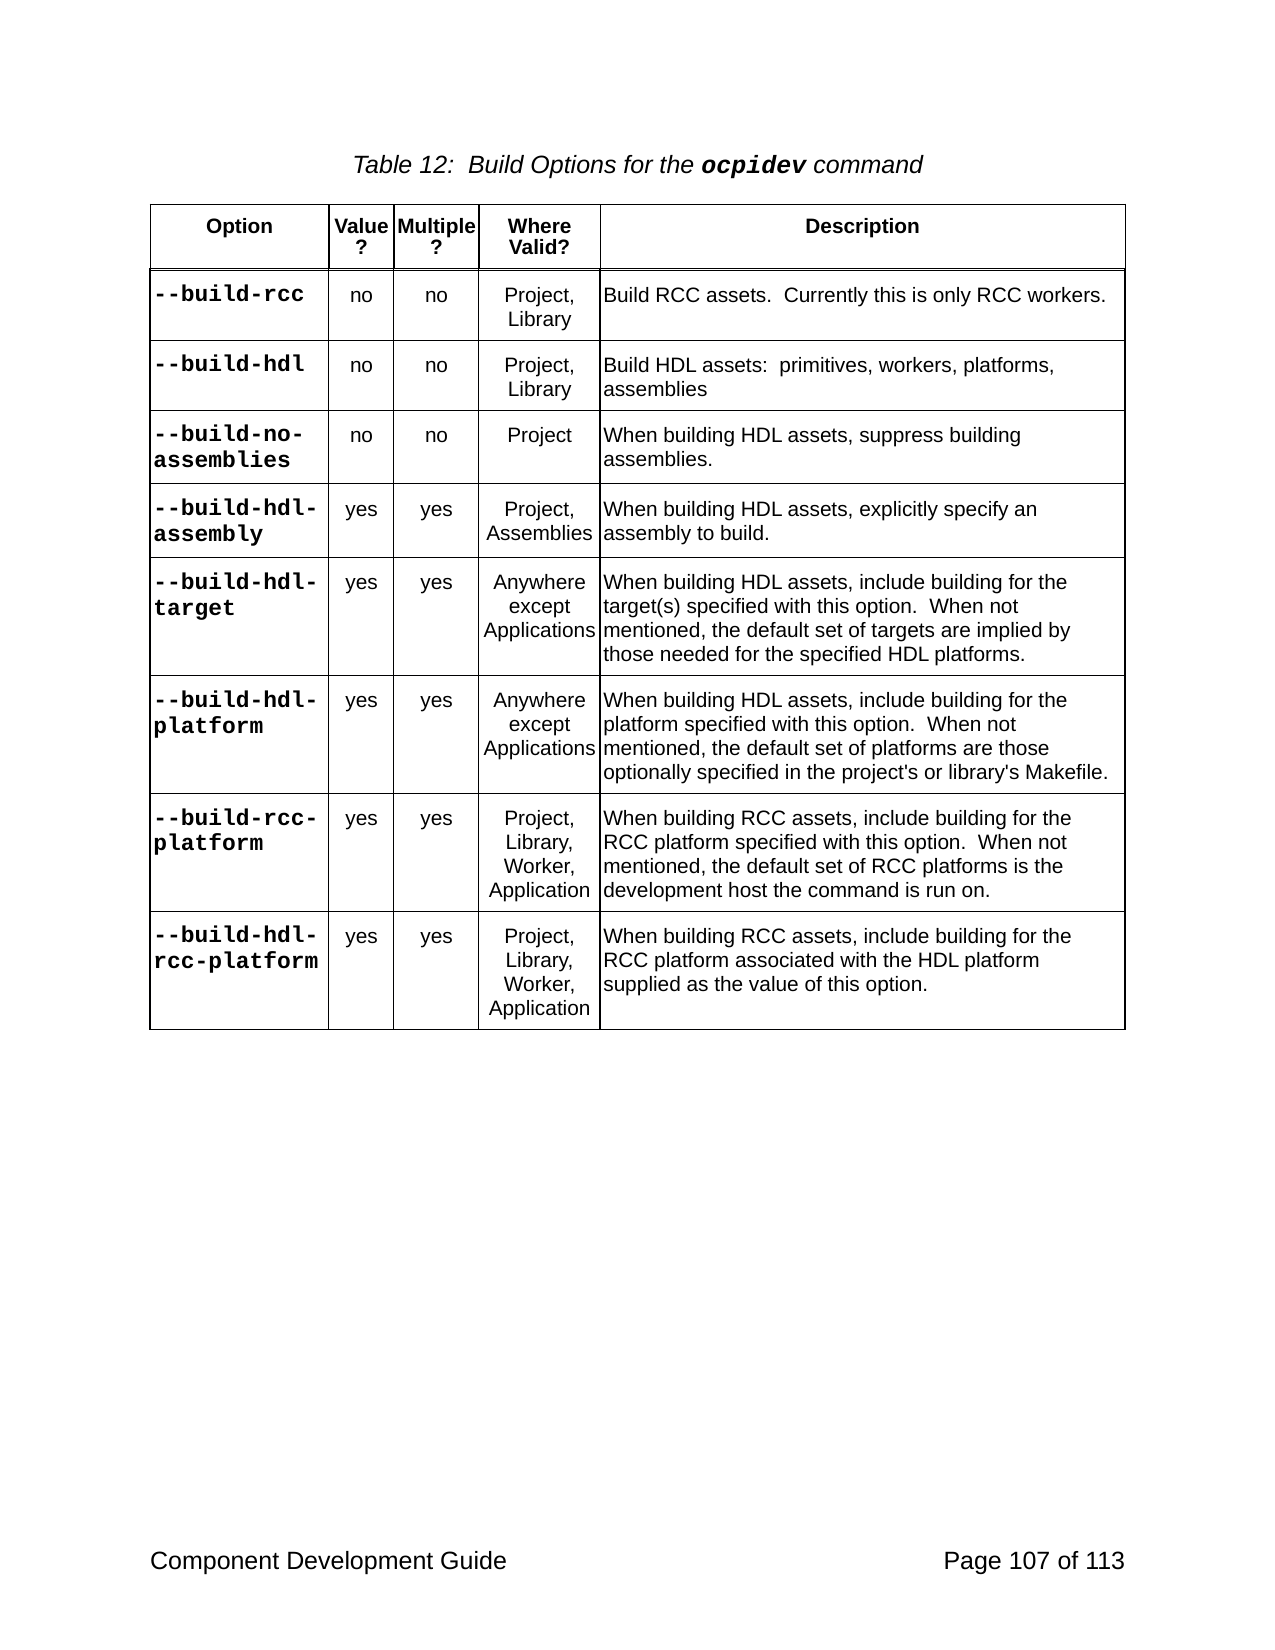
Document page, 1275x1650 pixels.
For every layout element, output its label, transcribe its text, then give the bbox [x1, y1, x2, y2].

table_header Description [601, 205, 1125, 268]
table_cell --build-hdl-target [151, 558, 328, 675]
table_cell When building RCC assets, include building for the RCC platform specified with this option. When not mentioned, the default set of RCC platforms is the development host the command is run on. [601, 794, 1124, 911]
table_header Where Valid? [480, 205, 600, 268]
table_cell When building HDL assets, explicitly specify an assembly to build. [601, 484, 1124, 557]
table_header Multiple ? [395, 205, 478, 268]
table_header Value ? [330, 205, 393, 268]
table_cell Project, Assemblies [479, 484, 599, 557]
table_cell yes [394, 912, 478, 1028]
table_cell --build-rcc-platform [151, 794, 328, 911]
table_cell yes [394, 558, 478, 675]
table_cell Anywhere except Applications [479, 676, 599, 793]
table_cell Anywhere except Applications [479, 558, 599, 675]
table_cell no [394, 411, 478, 483]
table_cell yes [329, 484, 393, 557]
table_cell Project, Library [479, 271, 599, 339]
table_cell yes [394, 794, 478, 911]
table_cell When building HDL assets, include building for the platform specified with this option. When not mentioned, the default set of platforms are those optionally specified in the project's or library's Makefile. [601, 676, 1124, 793]
table_cell no [329, 341, 393, 409]
table_cell no [394, 341, 478, 409]
table_cell no [329, 271, 393, 339]
table_cell yes [329, 912, 393, 1028]
table_cell yes [394, 484, 478, 557]
table_cell yes [329, 558, 393, 675]
table_cell --build-hdl-platform [151, 676, 328, 793]
table_cell Project [479, 411, 599, 483]
table_cell yes [329, 676, 393, 793]
table_cell When building RCC assets, include building for the RCC platform associated with the HDL platform supplied as the value of this option. [601, 912, 1124, 1028]
table_cell When building HDL assets, suppress building assemblies. [601, 411, 1124, 483]
table_cell no [394, 271, 478, 339]
table_cell Project, Library, Worker, Application [479, 794, 599, 911]
table_cell --build-hdl-rcc-platform [151, 912, 328, 1028]
table_cell --build-no-assemblies [151, 411, 328, 483]
table_cell no [329, 411, 393, 483]
text Table 12: Build Options for the ocpidev command [150, 150, 1125, 181]
table_cell yes [329, 794, 393, 911]
table_cell Project, Library [479, 341, 599, 409]
table_cell Build RCC assets. Currently this is only RCC workers. [601, 271, 1124, 339]
table_cell --build-rcc [151, 271, 328, 339]
table_cell When building HDL assets, include building for the target(s) specified with this option. When not mentioned, the default set of targets are implied by those needed for the specified HDL platforms. [601, 558, 1124, 675]
table_cell yes [394, 676, 478, 793]
table_cell --build-hdl [151, 341, 328, 409]
table_header Option [151, 205, 328, 268]
table_cell Project, Library, Worker, Application [479, 912, 599, 1028]
table_cell Build HDL assets: primitives, workers, platforms, assemblies [601, 341, 1124, 409]
table_cell --build-hdl-assembly [151, 484, 328, 557]
